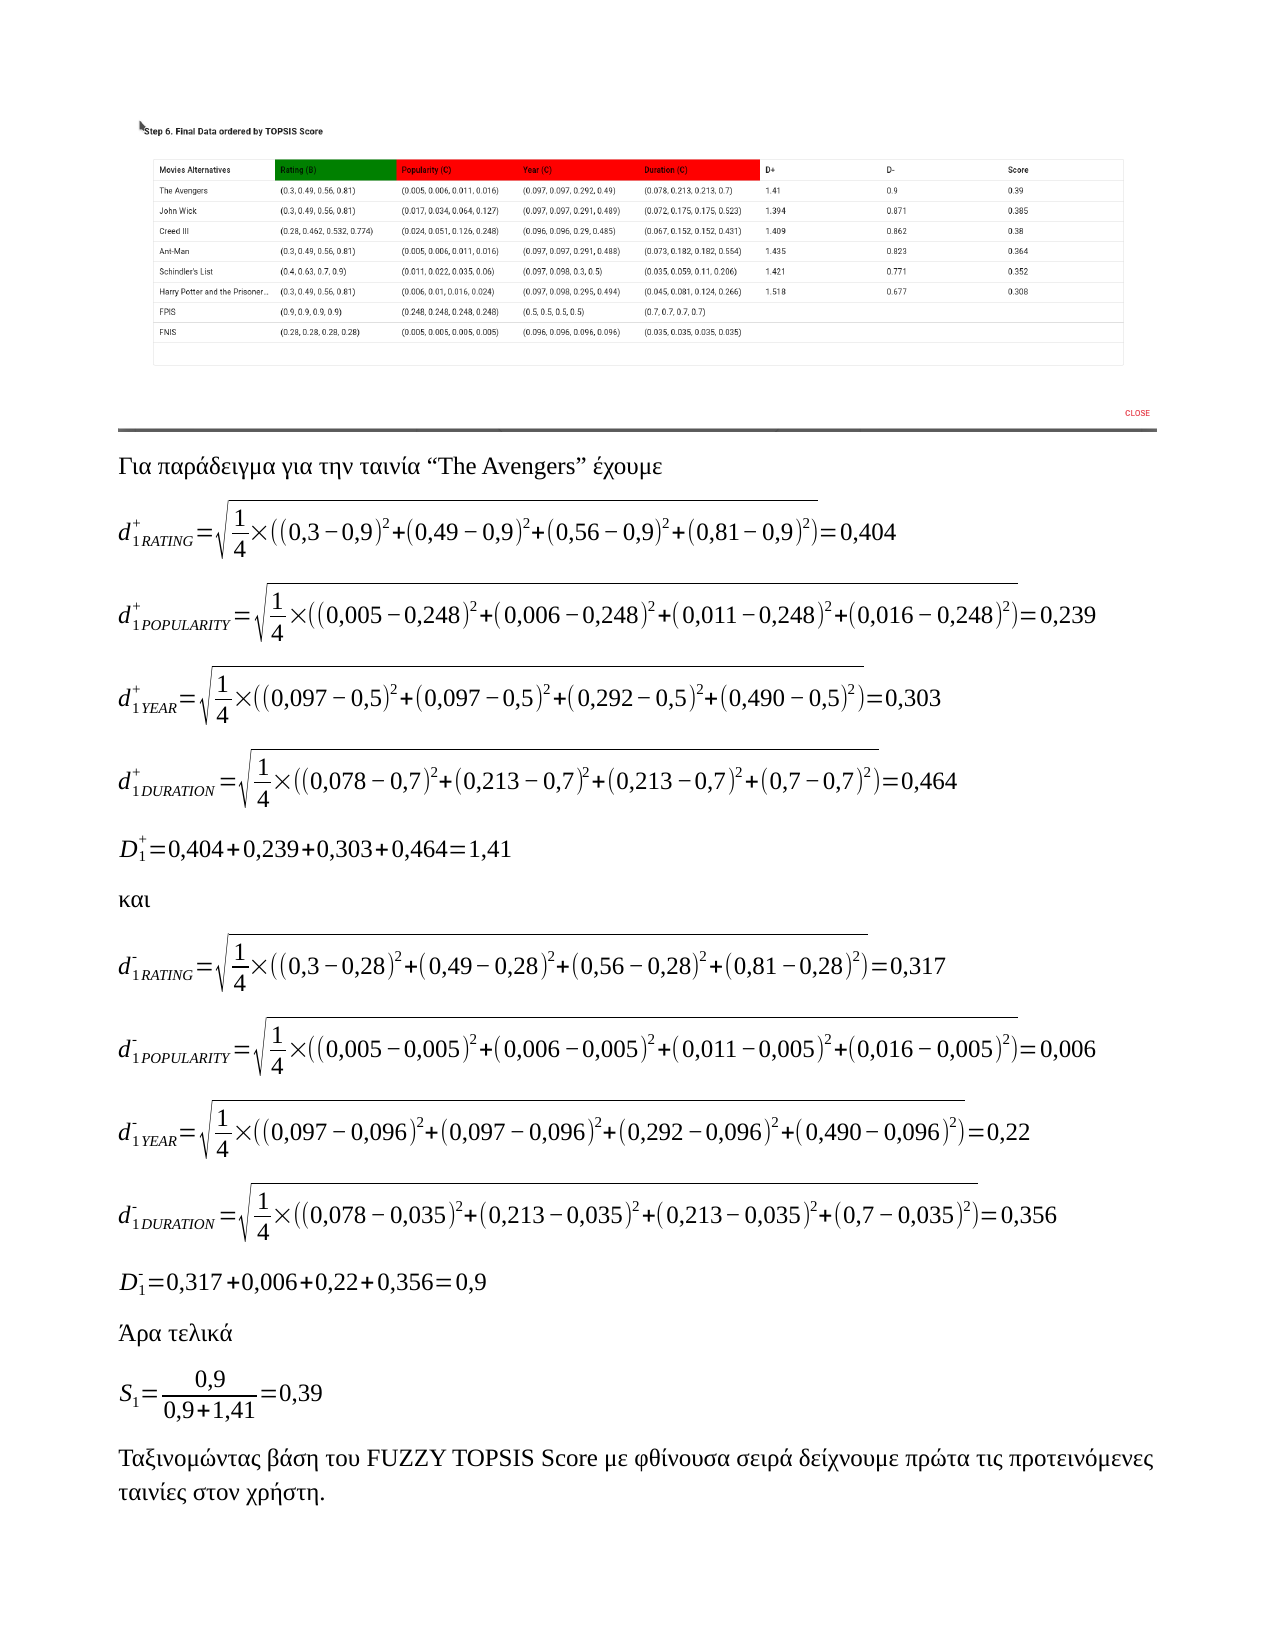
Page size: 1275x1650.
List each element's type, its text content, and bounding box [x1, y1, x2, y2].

picture [118, 118, 1157, 432]
text και [118, 884, 1157, 913]
text Ταξινομώντας βάση του FUZZY TOPSIS Score με φθίνουσα σειρά δείχνουμε πρώτα τις προτεινόμενες ταινίες στον χρήστη. [118, 1443, 1157, 1505]
text Για παράδειγμα για την ταινία “The Avengers” έχουμε [118, 451, 1157, 480]
text Άρα τελικά [118, 1318, 1157, 1347]
